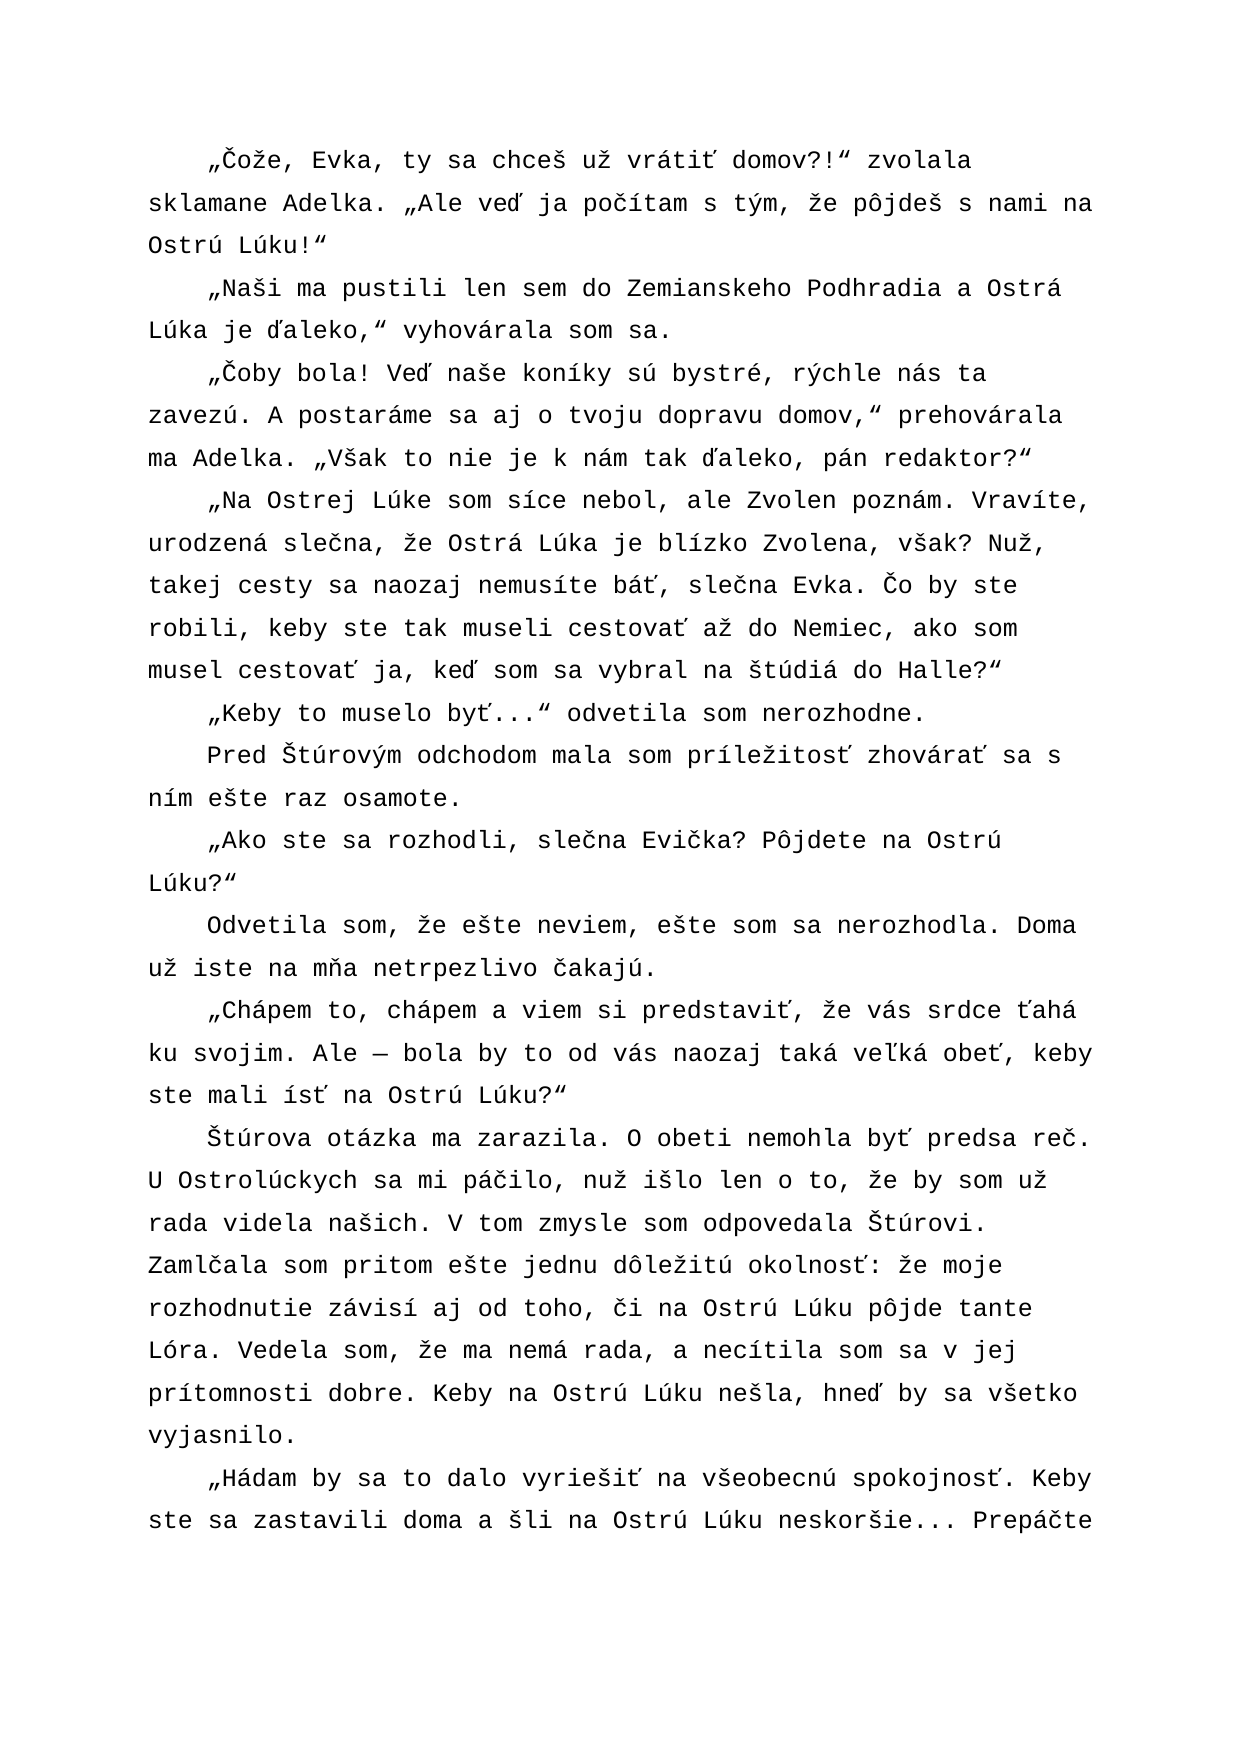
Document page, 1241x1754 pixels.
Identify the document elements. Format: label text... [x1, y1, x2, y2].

text „Chápem to, chápem a viem si predstaviť, že vás srdce ťahá ku svojim. Ale — bola by to od vás naozaj taká veľká obeť, keby ste mali ísť na Ostrú Lúku?“ [148, 998, 1093, 1111]
text „Na Ostrej Lúke som síce nebol, ale Zvolen poznám. Vravíte, urodzená slečna, že Ostrá Lúka je blízko Zvolena, však? Nuž, takej cesty sa naozaj nemusíte báť, slečna Evka. Čo by ste robili, keby ste tak museli cestovať až do Nemiec, ako som musel cestovať ja, keď som sa vybral na štúdiá do Halle?“ [148, 488, 1093, 686]
text Pred Štúrovým odchodom mala som príležitosť zhovárať sa s ním ešte raz osamote. [148, 743, 1093, 813]
text „Naši ma pustili len sem do Zemianskeho Podhradia a Ostrá Lúka je ďaleko,“ vyhovárala som sa. [148, 275, 1093, 346]
text „Keby to muselo byť...“ odvetila som nerozhodne. [148, 700, 1093, 728]
text „Čože, Evka, ty sa chceš už vrátiť domov?!“ zvolala sklamane Adelka. „Ale veď ja počítam s tým, že pôjdeš s nami na Ostrú Lúku!“ [148, 148, 1093, 261]
text Odvetila som, že ešte neviem, ešte som sa nerozhodla. Doma už iste na mňa netrpezlivo čakajú. [148, 913, 1093, 983]
text Štúrova otázka ma zarazila. O obeti nemohla byť predsa reč. U Ostrolúckych sa mi páčilo, nuž išlo len o to, že by som už rada videla našich. V tom zmysle som odpovedala Štúrovi. Zamlčala som pritom ešte jednu dôležitú okolnosť: že moje rozhodnutie závisí aj od toho, či na Ostrú Lúku pôjde tante Lóra. Vedela som, že ma nemá rada, a necítila som sa v jej prítomnosti dobre. Keby na Ostrú Lúku nešla, hneď by sa všetko vyjasnilo. [148, 1125, 1093, 1451]
text „Ako ste sa rozhodli, slečna Evička? Pôjdete na Ostrú Lúku?“ [148, 828, 1093, 898]
text „Hádam by sa to dalo vyriešiť na všeobecnú spokojnosť. Keby ste sa zastavili doma a šli na Ostrú Lúku neskoršie... Prepáčte [148, 1465, 1093, 1536]
text „Čoby bola! Veď naše koníky sú bystré, rýchle nás ta zavezú. A postaráme sa aj o tvoju dopravu domov,“ prehovárala ma Adelka. „Však to nie je k nám tak ďaleko, pán redaktor?“ [148, 360, 1093, 473]
